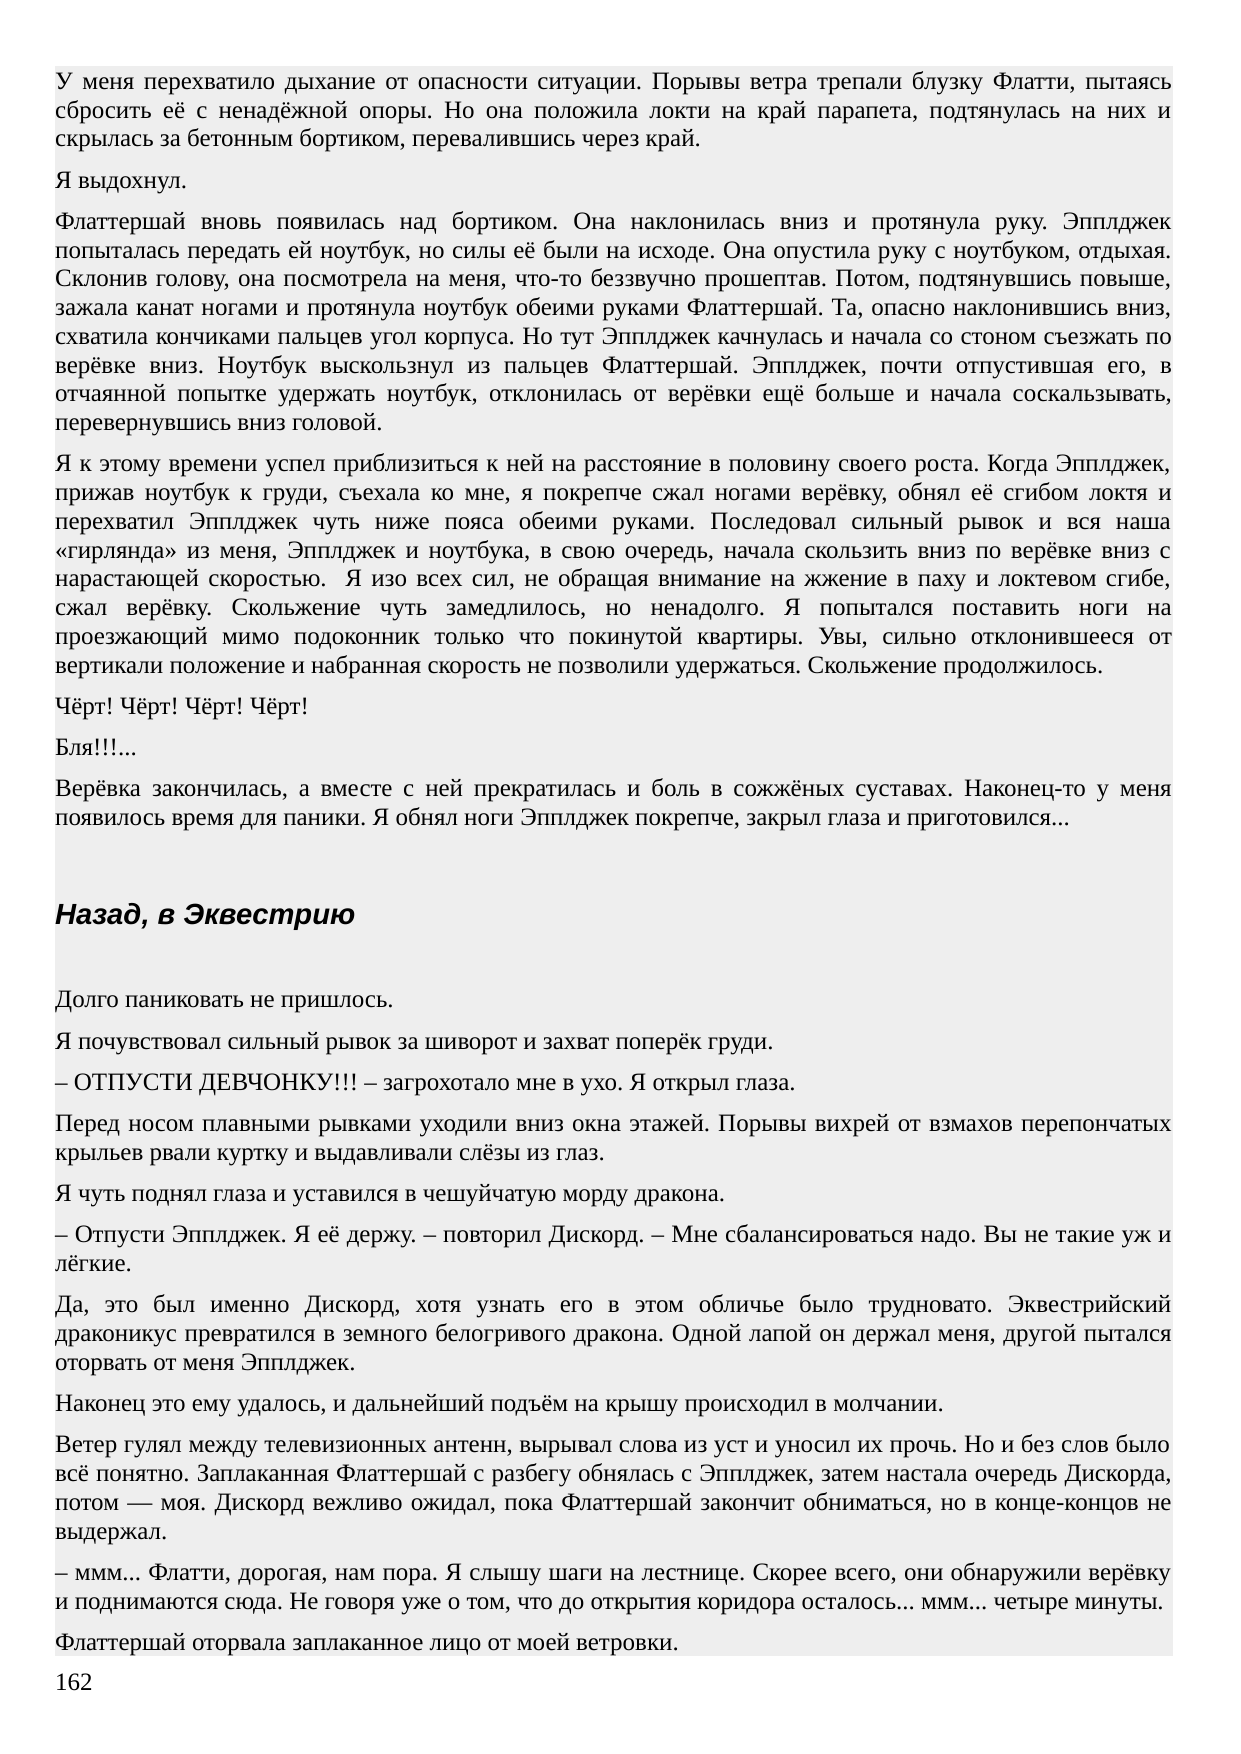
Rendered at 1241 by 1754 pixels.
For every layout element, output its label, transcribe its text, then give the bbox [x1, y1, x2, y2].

text Да, это был именно Дискорд, хотя узнать его в этом обличье было трудновато. Эквестрийский драконикус превратился в земного белогривого дракона. Одной лапой он держал меня, другой пытался оторвать от меня Эпплджек. [55, 1289, 1173, 1376]
text – Отпусти Эпплджек. Я её держу. – повторил Дискорд. – Мне сбалансироваться надо. Вы не такие уж и лёгкие. [55, 1219, 1173, 1277]
subtitle Назад, в Эквестрию [55, 897, 1173, 931]
text Долго паниковать не пришлось. [55, 984, 1173, 1013]
text Я почувствовал сильный рывок за шиворот и захват поперёк груди. [55, 1026, 1173, 1054]
text Я к этому времени успел приблизиться к ней на расстояние в половину своего роста. Когда Эпплджек, прижав ноутбук к груди, съехала ко мне, я покрепче сжал ногами верёвку, обнял её сгибом локтя и перехватил Эпплджек чуть ниже пояса обеими руками. Последовал сильный рывок и вся наша «гирлянда» из меня, Эпплджек и ноутбука, в свою очередь, начала скользить вниз по верёвке вниз с нарастающей скоростью. Я изо всех сил, не обращая внимание на жжение в паху и локтевом сгибе, сжал верёвку. Скольжение чуть замедлилось, но ненадолго. Я попытался поставить ноги на проезжающий мимо подоконник только что покинутой квартиры. Увы, сильно отклонившееся от вертикали положение и набранная скорость не позволили удержаться. Скольжение продолжилось. [55, 448, 1173, 678]
text Флаттершай оторвала заплаканное лицо от моей ветровки. [55, 1627, 1173, 1656]
text Наконец это ему удалось, и дальнейший подъём на крышу происходил в молчании. [55, 1388, 1173, 1417]
text У меня перехватило дыхание от опасности ситуации. Порывы ветра трепали блузку Флатти, пытаясь сбросить её с ненадёжной опоры. Но она положила локти на край парапета, подтянулась на них и скрылась за бетонным бортиком, перевалившись через край. [55, 66, 1173, 152]
text Ветер гулял между телевизионных антенн, вырывал слова из уст и уносил их прочь. Но и без слов было всё понятно. Заплаканная Флаттершай с разбегу обнялась с Эпплджек, затем настала очередь Дискорда, потом — моя. Дискорд вежливо ожидал, пока Флаттершай закончит обниматься, но в конце-концов не выдержал. [55, 1429, 1173, 1544]
text Бля!!!... [55, 732, 1173, 761]
text Я выдохнул. [55, 165, 1173, 193]
text – ммм... Флатти, дорогая, нам пора. Я слышу шаги на лестнице. Скорее всего, они обнаружили верёвку и поднимаются сюда. Не говоря уже о том, что до открытия коридора осталось... ммм... четыре минуты. [55, 1557, 1173, 1614]
text Я чуть поднял глаза и уставился в чешуйчатую морду дракона. [55, 1178, 1173, 1207]
text Перед носом плавными рывками уходили вниз окна этажей. Порывы вихрей от взмахов перепончатых крыльев рвали куртку и выдавливали слёзы из глаз. [55, 1108, 1173, 1166]
text – ОТПУСТИ ДЕВЧОНКУ!!! – загрохотало мне в ухо. Я открыл глаза. [55, 1067, 1173, 1096]
text Флаттершай вновь появилась над бортиком. Она наклонилась вниз и протянула руку. Эпплджек попыталась передать ей ноутбук, но силы её были на исходе. Она опустила руку с ноутбуком, отдыхая. Склонив голову, она посмотрела на меня, что-то беззвучно прошептав. Потом, подтянувшись повыше, зажала канат ногами и протянула ноутбук обеими руками Флаттершай. Та, опасно наклонившись вниз, схватила кончиками пальцев угол корпуса. Но тут Эпплджек качнулась и начала со стоном съезжать по верёвке вниз. Ноутбук выскользнул из пальцев Флаттершай. Эпплджек, почти отпустившая его, в отчаянной попытке удержать ноутбук, отклонилась от верёвки ещё больше и начала соскальзывать, перевернувшись вниз головой. [55, 206, 1173, 436]
text Чёрт! Чёрт! Чёрт! Чёрт! [55, 691, 1173, 720]
text Верёвка закончилась, а вместе с ней прекратилась и боль в сожжёных суставах. Наконец-то у меня появилось время для паники. Я обнял ноги Эпплджек покрепче, закрыл глаза и приготовился... [55, 773, 1173, 831]
